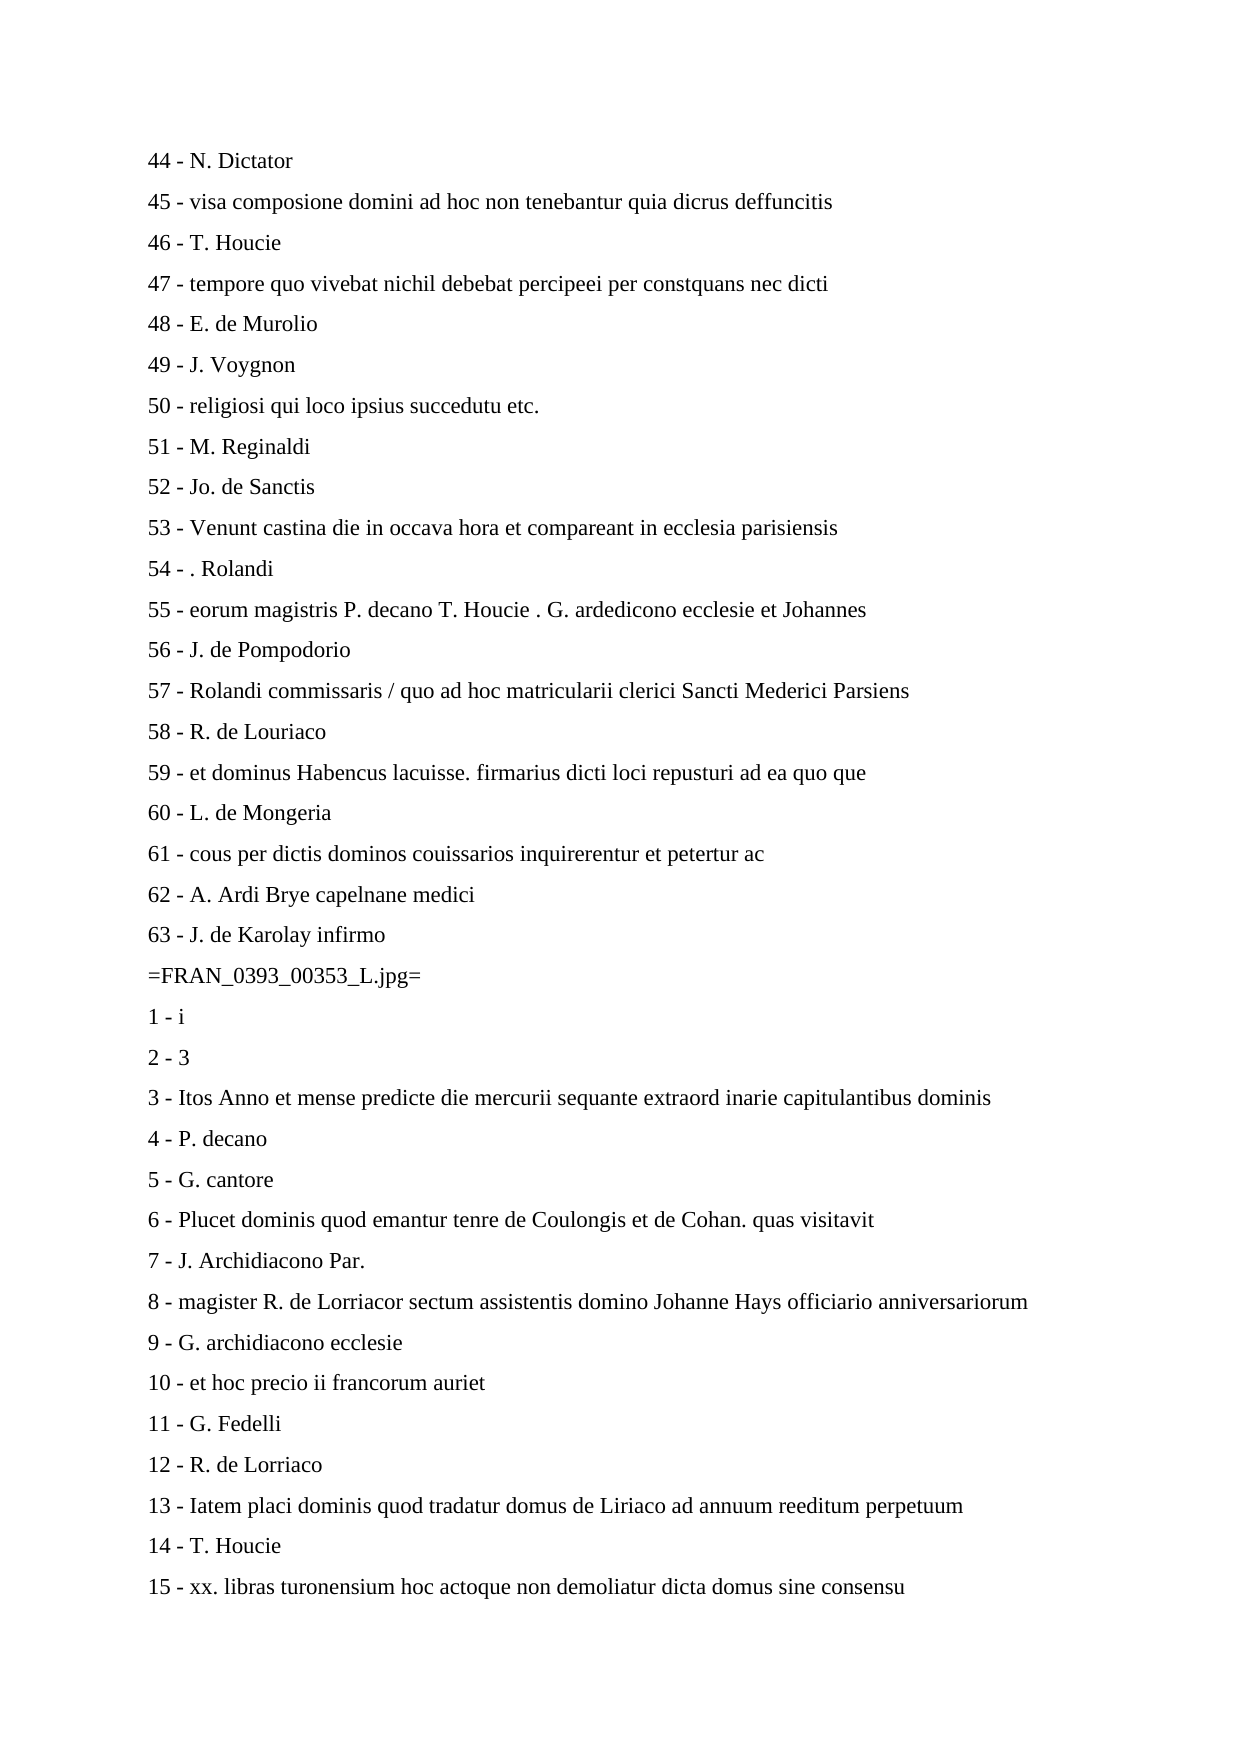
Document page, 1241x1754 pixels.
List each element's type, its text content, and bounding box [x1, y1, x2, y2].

text 63 - J. de Karolay infirmo [148, 921, 1093, 948]
text 2 - 3 [148, 1044, 1093, 1070]
text 11 - G. Fedelli [148, 1410, 1093, 1437]
text 4 - P. decano [148, 1125, 1093, 1151]
text 7 - J. Archidiacono Par. [148, 1247, 1093, 1274]
text 57 - Rolandi commissaris / quo ad hoc matricularii clerici Sancti Mederici Parsiens [148, 677, 1093, 703]
text 14 - T. Houcie [148, 1532, 1093, 1559]
text 52 - Jo. de Sanctis [148, 473, 1093, 500]
text 5 - G. cantore [148, 1166, 1093, 1192]
text =FRAN_0393_00353_L.jpg= [148, 962, 1093, 988]
text 59 - et dominus Habencus lacuisse. firmarius dicti loci repusturi ad ea quo que [148, 758, 1093, 785]
text 55 - eorum magistris P. decano T. Houcie . G. ardedicono ecclesie et Johannes [148, 596, 1093, 622]
text 44 - N. Dictator [148, 148, 1093, 174]
text 47 - tempore quo vivebat nichil debebat percipeei per constquans nec dicti [148, 270, 1093, 296]
text 13 - Iatem placi dominis quod tradatur domus de Liriaco ad annuum reeditum perpetuum [148, 1492, 1093, 1518]
text 51 - M. Reginaldi [148, 433, 1093, 459]
text 3 - Itos Anno et mense predicte die mercurii sequante extraord inarie capitulantibus dominis [148, 1084, 1093, 1111]
text 61 - cous per dictis dominos couissarios inquirerentur et petertur ac [148, 840, 1093, 866]
text 15 - xx. libras turonensium hoc actoque non demoliatur dicta domus sine consensu [148, 1573, 1093, 1599]
text 62 - A. Ardi Brye capelnane medici [148, 881, 1093, 907]
text 56 - J. de Pompodorio [148, 636, 1093, 663]
text 53 - Venunt castina die in occava hora et compareant in ecclesia parisiensis [148, 514, 1093, 541]
text 48 - E. de Murolio [148, 311, 1093, 337]
text 9 - G. archidiacono ecclesie [148, 1329, 1093, 1355]
text 45 - visa composione domini ad hoc non tenebantur quia dicrus deffuncitis [148, 188, 1093, 215]
text 6 - Plucet dominis quod emantur tenre de Coulongis et de Cohan. quas visitavit [148, 1207, 1093, 1233]
text 60 - L. de Mongeria [148, 799, 1093, 826]
text 12 - R. de Lorriaco [148, 1451, 1093, 1477]
text 58 - R. de Louriaco [148, 718, 1093, 744]
text 46 - T. Houcie [148, 229, 1093, 255]
text 1 - i [148, 1003, 1093, 1029]
text 54 - . Rolandi [148, 555, 1093, 581]
text 8 - magister R. de Lorriacor sectum assistentis domino Johanne Hays officiario anniversariorum [148, 1288, 1093, 1314]
text 50 - religiosi qui loco ipsius succedutu etc. [148, 392, 1093, 418]
text 49 - J. Voygnon [148, 351, 1093, 378]
text 10 - et hoc precio ii francorum auriet [148, 1369, 1093, 1396]
